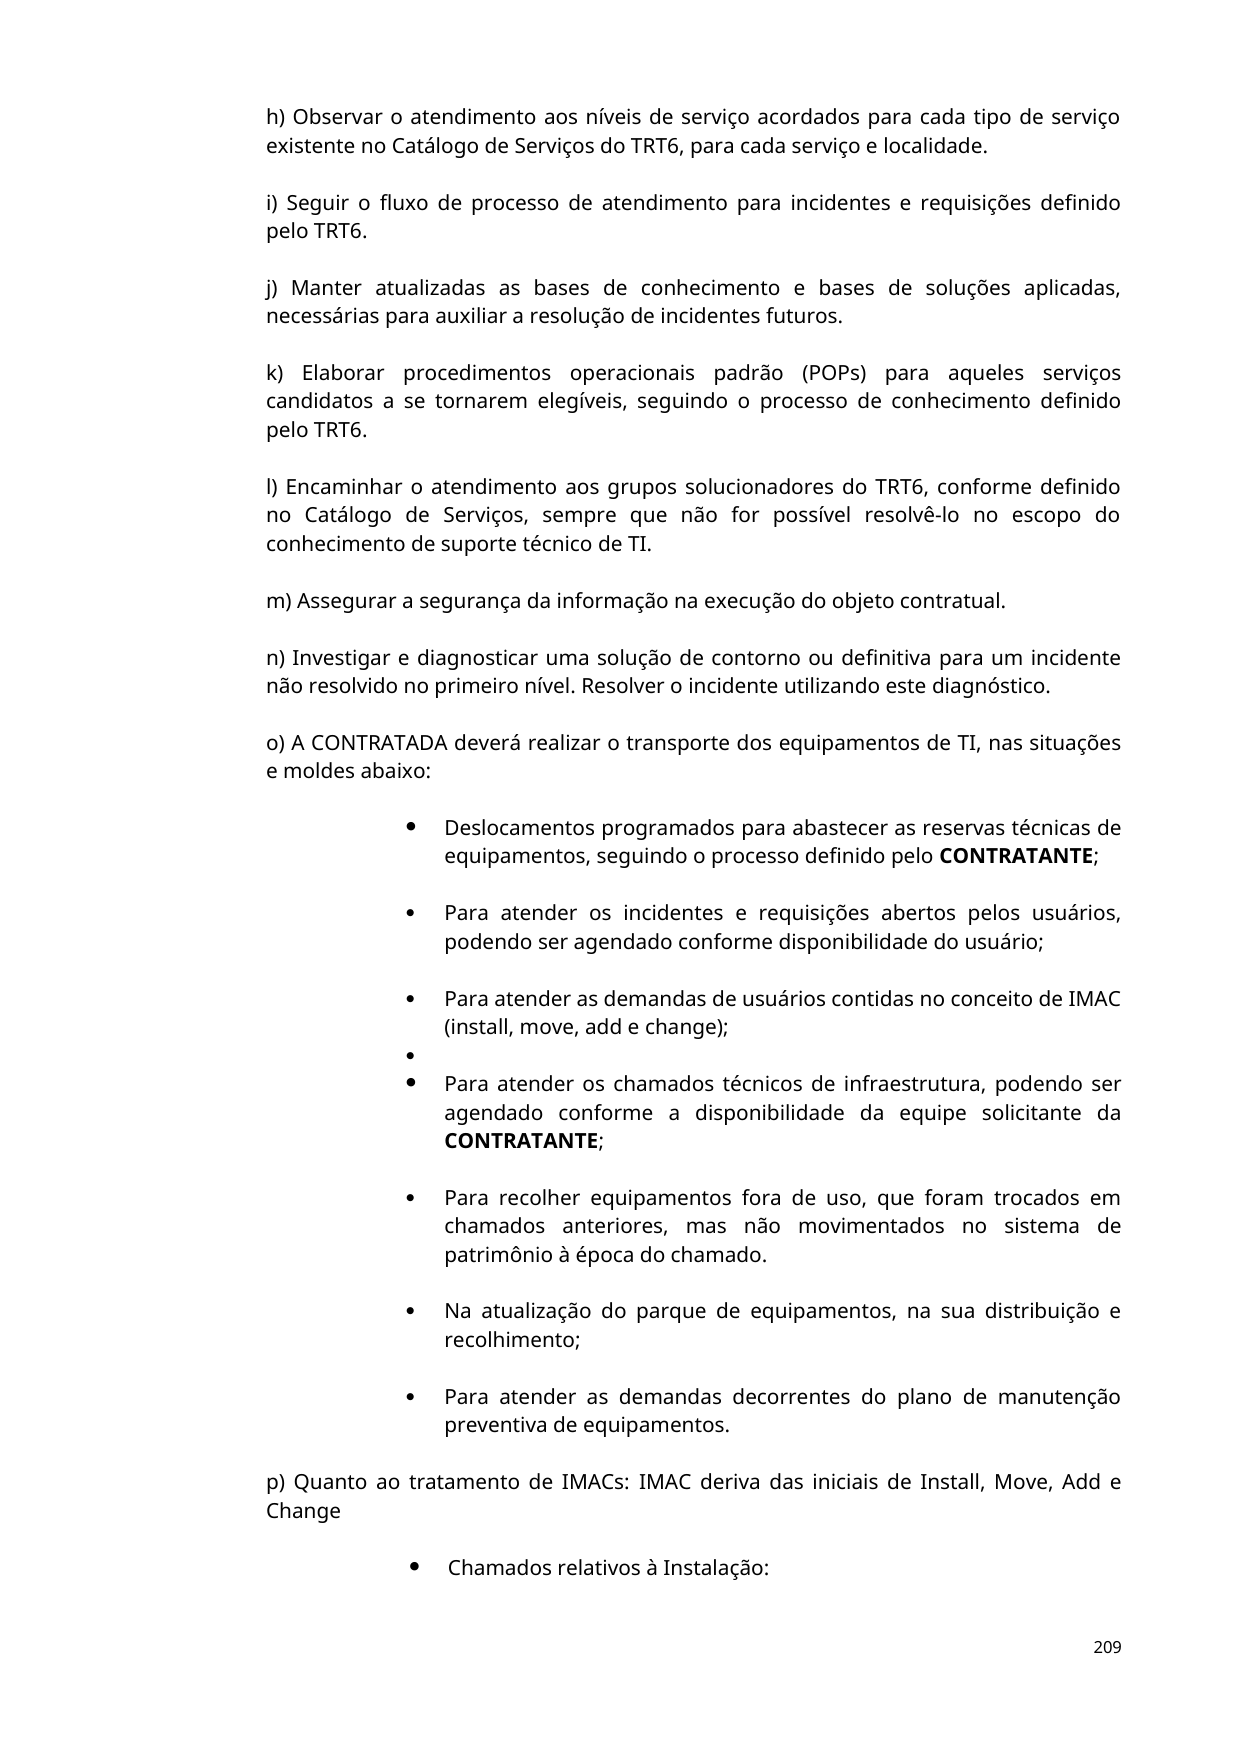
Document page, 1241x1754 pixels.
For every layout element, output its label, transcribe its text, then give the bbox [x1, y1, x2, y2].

list Para atender as demandas de usuários contidas no conceito de IMAC (install, move, add e change); [407, 984, 1122, 1041]
text p) Quanto ao tratamento de IMACs: IMAC deriva das iniciais de Install, Move, Add e Change [266, 1467, 1122, 1524]
text h) Observar o atendimento aos níveis de serviço acordados para cada tipo de serviço existente no Catálogo de Serviços do TRT6, para cada serviço e localidade. [266, 102, 1122, 159]
list Chamados relativos à Instalação: [410, 1553, 1122, 1581]
list Deslocamentos programados para abastecer as reservas técnicas de equipamentos, seguindo o processo definido pelo CONTRATANTE; [407, 813, 1122, 870]
text n) Investigar e diagnosticar uma solução de contorno ou definitiva para um incidente não resolvido no primeiro nível. Resolver o incidente utilizando este diagnóstico. [266, 643, 1122, 699]
text k) Elaborar procedimentos operacionais padrão (POPs) para aqueles serviços candidatos a se tornarem elegíveis, seguindo o processo de conhecimento definido pelo TRT6. [266, 358, 1122, 443]
list Para atender os incidentes e requisições abertos pelos usuários, podendo ser agendado conforme disponibilidade do usuário; [407, 898, 1122, 955]
list Para recolher equipamentos fora de uso, que foram trocados em chamados anteriores, mas não movimentados no sistema de patrimônio à época do chamado. [407, 1183, 1122, 1268]
text o) A CONTRATADA deverá realizar o transporte dos equipamentos de TI, nas situações e moldes abaixo: [266, 728, 1122, 785]
text i) Seguir o fluxo de processo de atendimento para incidentes e requisições definido pelo TRT6. [266, 188, 1122, 244]
text m) Assegurar a segurança da informação na execução do objeto contratual. [266, 586, 1122, 614]
list Para atender as demandas decorrentes do plano de manutenção preventiva de equipamentos. [407, 1382, 1122, 1439]
list Na atualização do parque de equipamentos, na sua distribuição e recolhimento; [407, 1297, 1122, 1353]
list Para atender os chamados técnicos de infraestrutura, podendo ser agendado conforme a disponibilidade da equipe solicitante da CONTRATANTE; [407, 1069, 1122, 1154]
text l) Encaminhar o atendimento aos grupos solucionadores do TRT6, conforme definido no Catálogo de Serviços, sempre que não for possível resolvê-lo no escopo do conhecimento de suporte técnico de TI. [266, 472, 1122, 557]
text j) Manter atualizadas as bases de conhecimento e bases de soluções aplicadas, necessárias para auxiliar a resolução de incidentes futuros. [266, 273, 1122, 330]
